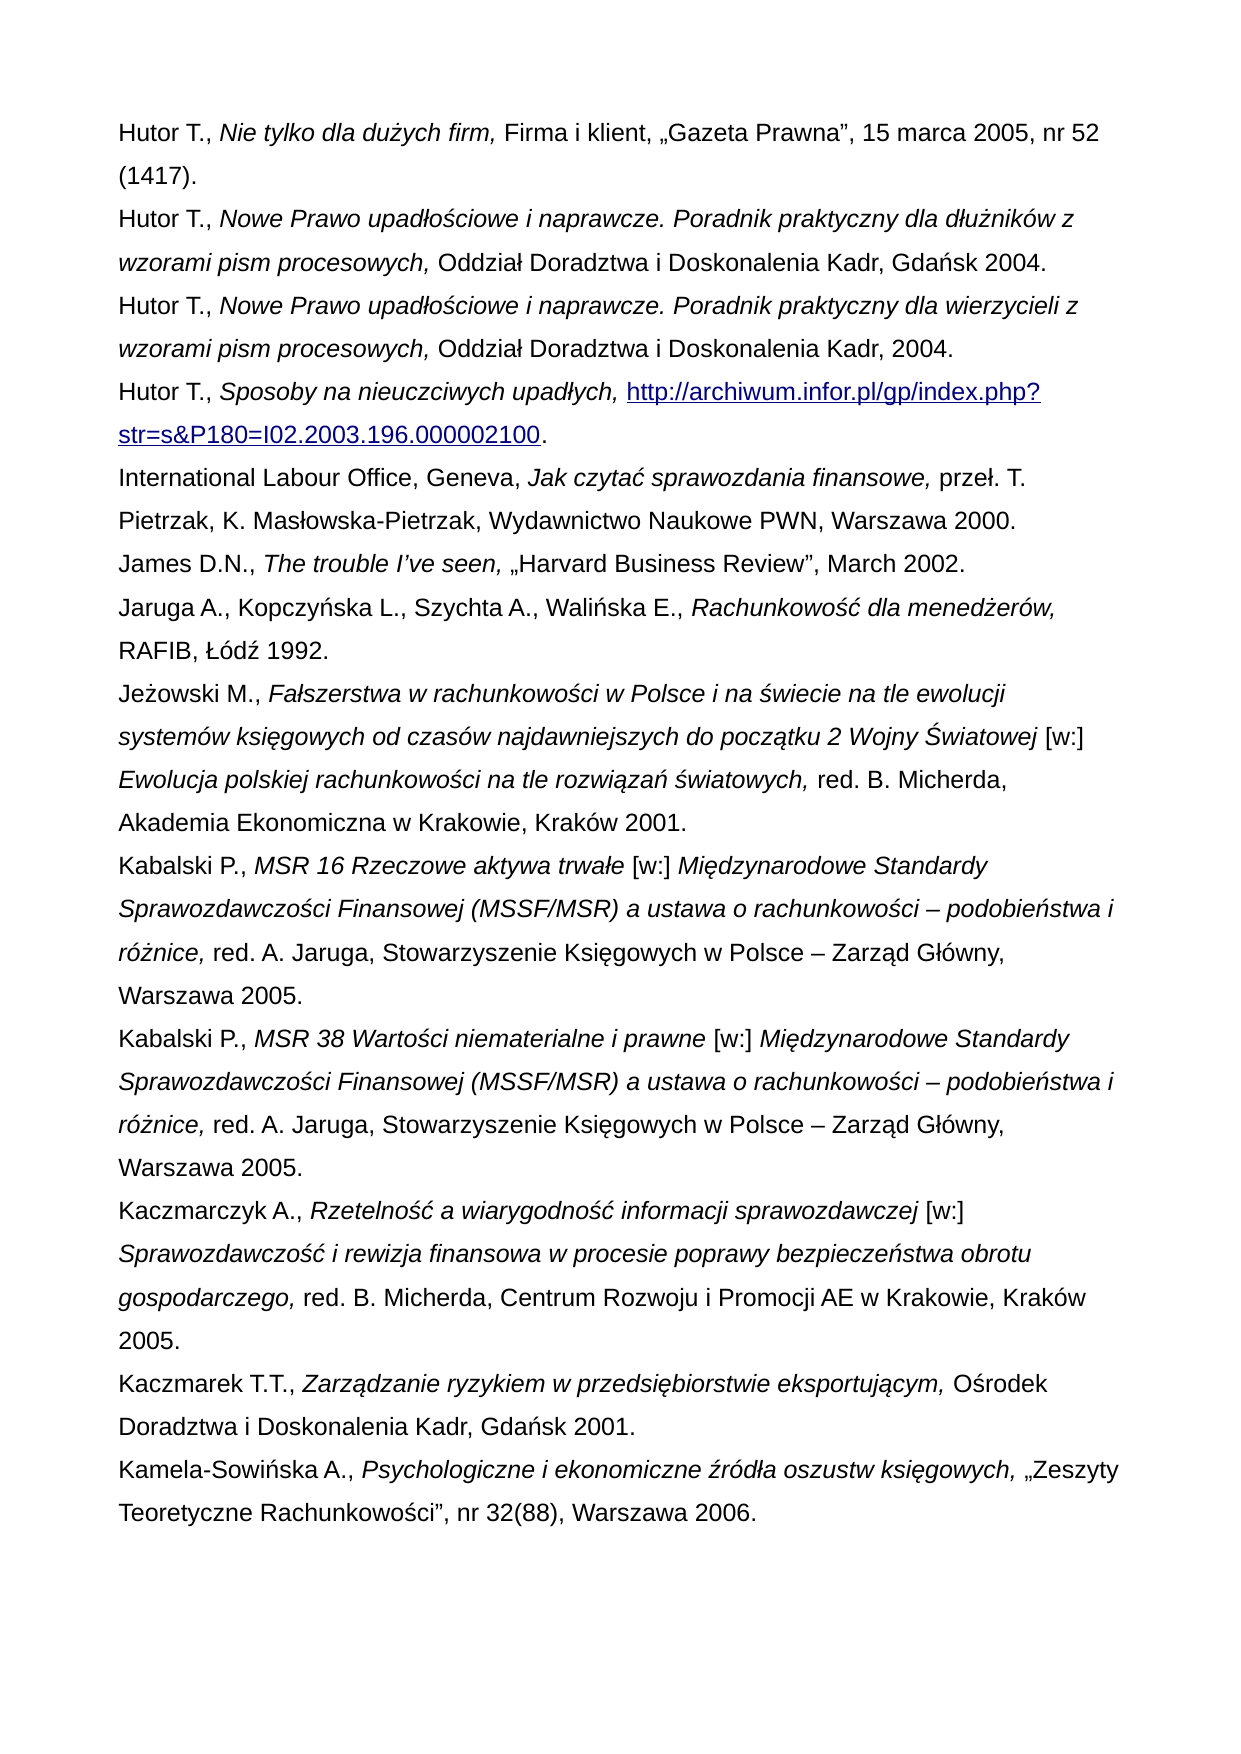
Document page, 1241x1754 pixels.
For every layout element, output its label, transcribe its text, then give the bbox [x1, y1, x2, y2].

text Kaczmarczyk A., Rzetelność a wiarygodność informacji sprawozdawczej [w:] Sprawozdawczość i rewizja finansowa w procesie poprawy bezpieczeństwa obrotu gospodarczego, red. B. Micherda, Centrum Rozwoju i Promocji AE w Krakowie, Kraków 2005. [118, 1196, 1122, 1354]
text Hutor T., Nie tylko dla dużych firm, Firma i klient, „Gazeta Prawna”, 15 marca 2005, nr 52 (1417). [118, 118, 1122, 190]
text Hutor T., Nowe Prawo upadłościowe i naprawcze. Poradnik praktyczny dla dłużników z wzorami pism procesowych, Oddział Doradztwa i Doskonalenia Kadr, Gdańsk 2004. [118, 204, 1122, 276]
text International Labour Office, Geneva, Jak czytać sprawozdania finansowe, przeł. T. Pietrzak, K. Masłowska-Pietrzak, Wydawnictwo Naukowe PWN, Warszawa 2000. [118, 463, 1122, 535]
text Kabalski P., MSR 16 Rzeczowe aktywa trwałe [w:] Międzynarodowe Standardy Sprawozdawczości Finansowej (MSSF/MSR) a ustawa o rachunkowości – podobieństwa i różnice, red. A. Jaruga, Stowarzyszenie Księgowych w Polsce – Zarząd Główny, Warszawa 2005. [118, 851, 1122, 1009]
text Hutor T., Sposoby na nieuczciwych upadłych, http://archiwum.infor.pl/gp/index.php?str=s&P180=I02.2003.196.000002100. [118, 377, 1122, 449]
text Hutor T., Nowe Prawo upadłościowe i naprawcze. Poradnik praktyczny dla wierzycieli z wzorami pism procesowych, Oddział Doradztwa i Doskonalenia Kadr, 2004. [118, 291, 1122, 362]
text Kabalski P., MSR 38 Wartości niematerialne i prawne [w:] Międzynarodowe Standardy Sprawozdawczości Finansowej (MSSF/MSR) a ustawa o rachunkowości – podobieństwa i różnice, red. A. Jaruga, Stowarzyszenie Księgowych w Polsce – Zarząd Główny, Warszawa 2005. [118, 1024, 1122, 1182]
text Jeżowski M., Fałszerstwa w rachunkowości w Polsce i na świecie na tle ewolucji systemów księgowych od czasów najdawniejszych do początku 2 Wojny Światowej [w:] Ewolucja polskiej rachunkowości na tle rozwiązań światowych, red. B. Micherda, Akademia Ekonomiczna w Krakowie, Kraków 2001. [118, 679, 1122, 837]
text Kaczmarek T.T., Zarządzanie ryzykiem w przedsiębiorstwie eksportującym, Ośrodek Doradztwa i Doskonalenia Kadr, Gdańsk 2001. [118, 1369, 1122, 1441]
text Jaruga A., Kopczyńska L., Szychta A., Walińska E., Rachunkowość dla menedżerów, RAFIB, Łódź 1992. [118, 592, 1122, 664]
text Kamela-Sowińska A., Psychologiczne i ekonomiczne źródła oszustw księgowych, „Zeszyty Teoretyczne Rachunkowości”, nr 32(88), Warszawa 2006. [118, 1455, 1122, 1527]
text James D.N., The trouble I’ve seen, „Harvard Business Review”, March 2002. [118, 549, 1122, 578]
